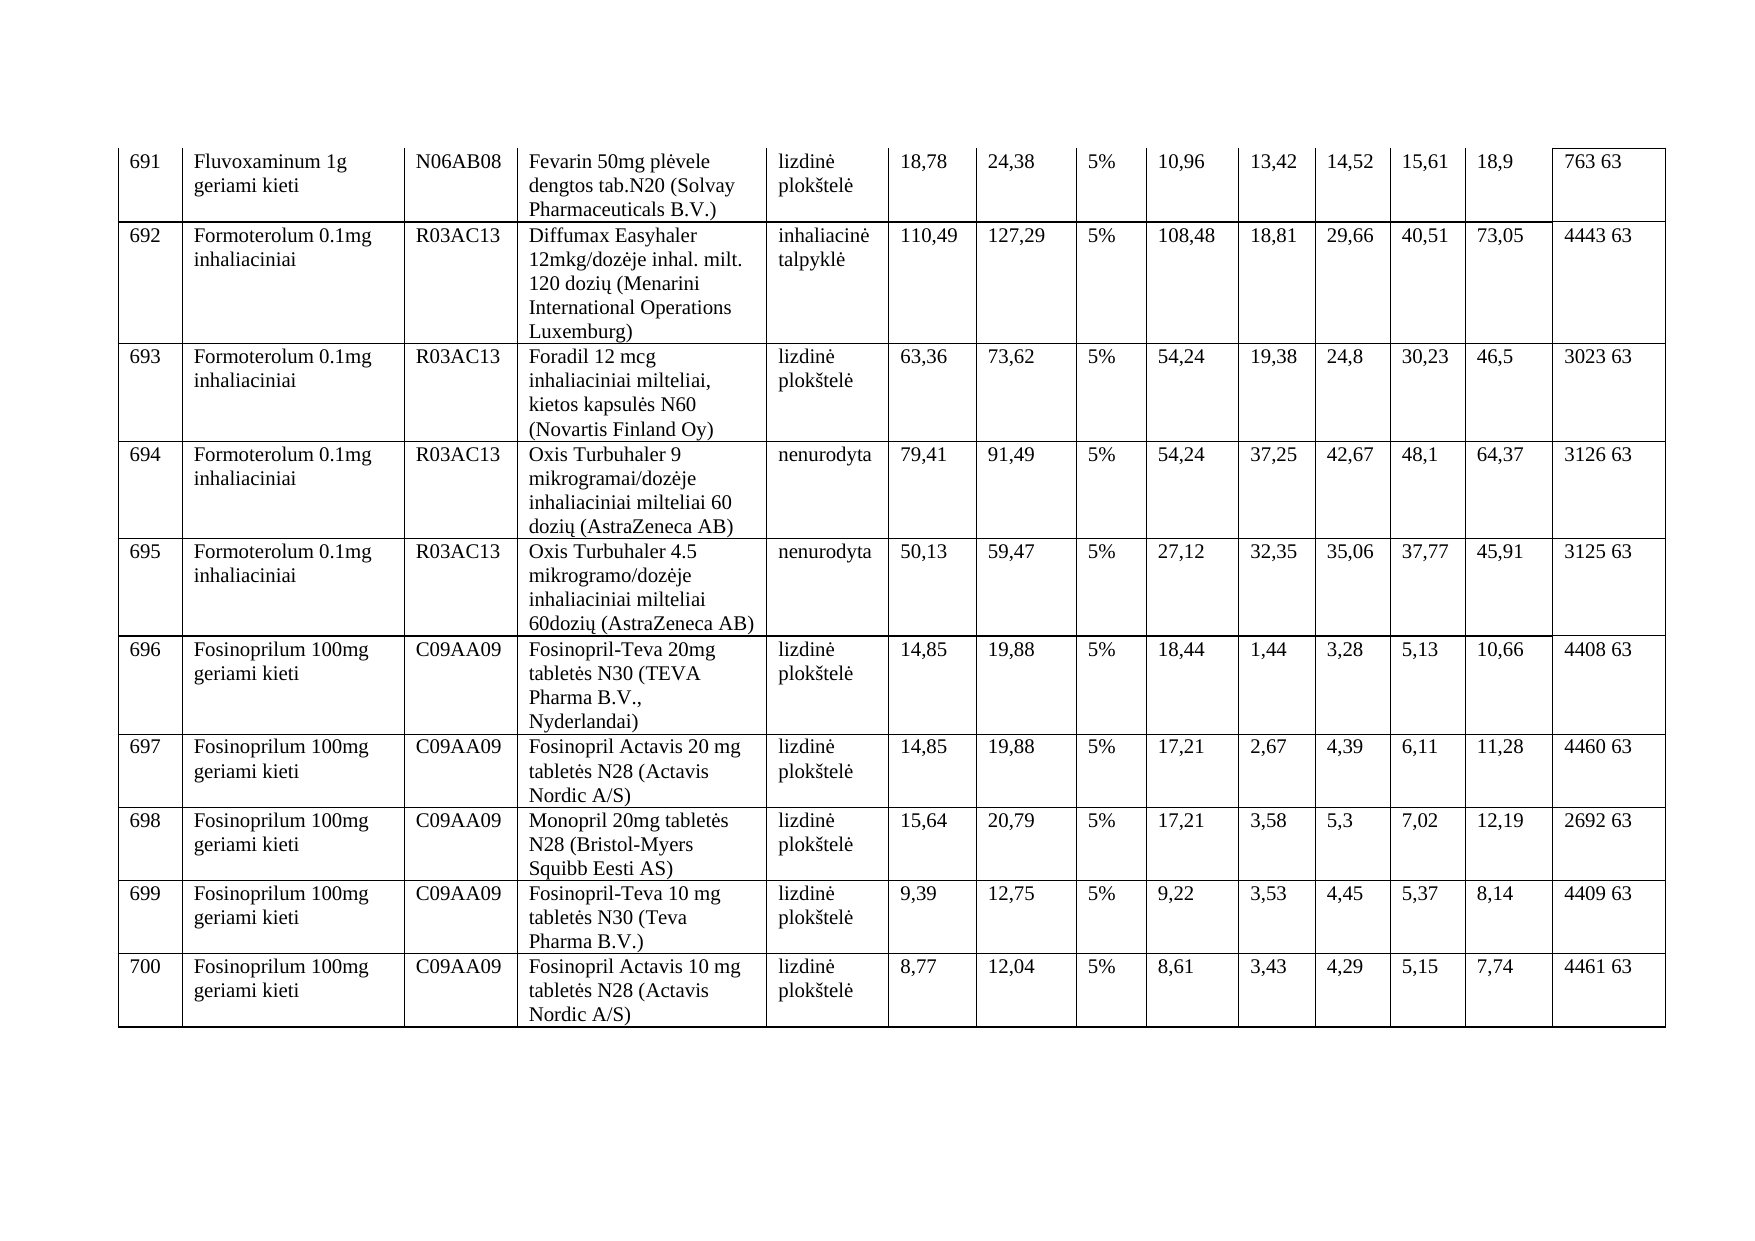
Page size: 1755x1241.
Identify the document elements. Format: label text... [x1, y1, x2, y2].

table_cell 8,14 [1466, 881, 1552, 953]
table_cell Fosinoprilum 100mg geriami kieti [183, 735, 404, 807]
table_cell 9,39 [889, 881, 976, 953]
table_cell lizdinė plokštelė [767, 148, 888, 221]
table_cell 5% [1077, 223, 1146, 343]
table_cell Formoterolum 0.1mg inhaliaciniai [183, 223, 404, 343]
table_cell 7,74 [1466, 954, 1552, 1026]
table_cell 46,5 [1466, 344, 1552, 441]
table_cell nenurodyta [767, 442, 888, 538]
table_cell Fosinoprilum 100mg geriami kieti [183, 881, 404, 953]
table_cell 699 [119, 881, 182, 953]
table_cell 2,67 [1239, 735, 1315, 807]
table_cell 4408 63 [1553, 636, 1665, 733]
table_cell Fluvoxaminum 1g geriami kieti [183, 148, 404, 221]
table_cell 59,47 [977, 539, 1076, 635]
table_cell Oxis Turbuhaler 9 mikrogramai/dozėje inhaliaciniai milteliai 60 dozių (AstraZeneca AB) [518, 442, 766, 538]
table_cell 14,52 [1316, 148, 1390, 221]
table_cell 18,9 [1466, 148, 1552, 221]
table_cell 5,15 [1391, 954, 1465, 1026]
table_cell 692 [119, 223, 182, 343]
table_cell Oxis Turbuhaler 4.5 mikrogramo/dozėje inhaliaciniai milteliai 60dozių (AstraZeneca AB) [518, 539, 766, 635]
table_cell Fosinoprilum 100mg geriami kieti [183, 637, 404, 733]
table_cell 700 [119, 954, 182, 1026]
table_cell 696 [119, 637, 182, 733]
table_cell 4409 63 [1553, 881, 1665, 953]
table_cell 3126 63 [1553, 442, 1665, 538]
table_cell 5,37 [1391, 881, 1465, 953]
table_cell 5% [1077, 637, 1146, 733]
table_cell 5% [1077, 344, 1146, 441]
table_cell 19,38 [1239, 344, 1315, 441]
table_cell 14,85 [889, 735, 976, 807]
table_cell 15,64 [889, 808, 976, 880]
table_cell 5% [1077, 881, 1146, 953]
table_cell R03AC13 [405, 442, 517, 538]
table_cell R03AC13 [405, 344, 517, 441]
table_cell 110,49 [889, 223, 976, 343]
table_cell 18,81 [1239, 223, 1315, 343]
table_cell 1,44 [1239, 637, 1315, 733]
table_cell 697 [119, 735, 182, 807]
table_cell 9,22 [1147, 881, 1238, 953]
table_cell C09AA09 [405, 954, 517, 1026]
table_cell Fosinopril Actavis 20 mg tabletės N28 (Actavis Nordic A/S) [518, 735, 766, 807]
table_cell 108,48 [1147, 223, 1238, 343]
table_cell N06AB08 [405, 148, 517, 221]
table_cell 17,21 [1147, 808, 1238, 880]
table_cell 37,25 [1239, 442, 1315, 538]
table_cell R03AC13 [405, 223, 517, 343]
table_cell lizdinė plokštelė [767, 735, 888, 807]
table_cell 63,36 [889, 344, 976, 441]
table_cell 5% [1077, 954, 1146, 1026]
table_cell 8,61 [1147, 954, 1238, 1026]
table_cell 127,29 [977, 223, 1076, 343]
table_cell 5% [1077, 735, 1146, 807]
table_cell C09AA09 [405, 808, 517, 880]
table_cell lizdinė plokštelė [767, 637, 888, 733]
table_cell 18,78 [889, 148, 976, 221]
table_cell 3023 63 [1553, 344, 1665, 441]
table_cell C09AA09 [405, 735, 517, 807]
table_cell 91,49 [977, 442, 1076, 538]
table_cell 3125 63 [1553, 539, 1665, 635]
table_cell lizdinė plokštelė [767, 344, 888, 441]
table_cell 4461 63 [1553, 954, 1665, 1026]
table_cell 42,67 [1316, 442, 1390, 538]
table_cell Diffumax Easyhaler 12mkg/dozėje inhal. milt. 120 dozių (Menarini International Operations Luxemburg) [518, 223, 766, 343]
table_cell lizdinė plokštelė [767, 808, 888, 880]
table_cell Fosinoprilum 100mg geriami kieti [183, 808, 404, 880]
table_cell Monopril 20mg tabletės N28 (Bristol-Myers Squibb Eesti AS) [518, 808, 766, 880]
table_cell Fosinopril-Teva 10 mg tabletės N30 (Teva Pharma B.V.) [518, 881, 766, 953]
table_cell lizdinė plokštelė [767, 881, 888, 953]
table_cell 79,41 [889, 442, 976, 538]
table_cell 54,24 [1147, 344, 1238, 441]
table_cell 3,28 [1316, 637, 1390, 733]
table_cell Fosinopril-Teva 20mg tabletės N30 (TEVA Pharma B.V., Nyderlandai) [518, 637, 766, 733]
table_cell 14,85 [889, 637, 976, 733]
table_cell lizdinė plokštelė [767, 954, 888, 1026]
table_cell 45,91 [1466, 539, 1552, 635]
table_cell 4,29 [1316, 954, 1390, 1026]
table_cell 3,58 [1239, 808, 1315, 880]
table_cell 5% [1077, 148, 1146, 221]
table_cell 19,88 [977, 637, 1076, 733]
table_cell 30,23 [1391, 344, 1465, 441]
table_cell 15,61 [1391, 148, 1465, 221]
table_cell 10,96 [1147, 148, 1238, 221]
table_cell 19,88 [977, 735, 1076, 807]
table_cell Formoterolum 0.1mg inhaliaciniai [183, 539, 404, 635]
table_cell 29,66 [1316, 223, 1390, 343]
table_cell 73,62 [977, 344, 1076, 441]
table_cell 11,28 [1466, 735, 1552, 807]
table_cell 5,3 [1316, 808, 1390, 880]
table_cell 50,13 [889, 539, 976, 635]
table_cell 24,38 [977, 148, 1076, 221]
table_cell 48,1 [1391, 442, 1465, 538]
table_cell 693 [119, 344, 182, 441]
table_cell 27,12 [1147, 539, 1238, 635]
table_cell 35,06 [1316, 539, 1390, 635]
table_cell 73,05 [1466, 223, 1552, 343]
table_cell 37,77 [1391, 539, 1465, 635]
table_cell 10,66 [1466, 637, 1552, 733]
table_cell 2692 63 [1553, 808, 1665, 880]
table_cell 64,37 [1466, 442, 1552, 538]
table_cell 694 [119, 442, 182, 538]
table_cell 18,44 [1147, 637, 1238, 733]
table_cell 3,43 [1239, 954, 1315, 1026]
table_cell 8,77 [889, 954, 976, 1026]
table_cell 40,51 [1391, 223, 1465, 343]
table_cell C09AA09 [405, 637, 517, 733]
table_cell 17,21 [1147, 735, 1238, 807]
table_cell 4,45 [1316, 881, 1390, 953]
table_cell 32,35 [1239, 539, 1315, 635]
table_cell Fosinoprilum 100mg geriami kieti [183, 954, 404, 1026]
table_cell 54,24 [1147, 442, 1238, 538]
table_cell Fosinopril Actavis 10 mg tabletės N28 (Actavis Nordic A/S) [518, 954, 766, 1026]
table_cell 695 [119, 539, 182, 635]
table_cell inhaliacinė talpyklė [767, 223, 888, 343]
table_cell 3,53 [1239, 881, 1315, 953]
table_cell 20,79 [977, 808, 1076, 880]
table_cell 24,8 [1316, 344, 1390, 441]
table_cell 763 63 [1553, 149, 1665, 221]
table_cell 5% [1077, 808, 1146, 880]
table_cell Foradil 12 mcg inhaliaciniai milteliai, kietos kapsulės N60 (Novartis Finland Oy) [518, 344, 766, 441]
table_cell Formoterolum 0.1mg inhaliaciniai [183, 442, 404, 538]
table_cell Fevarin 50mg plėvele dengtos tab.N20 (Solvay Pharmaceuticals B.V.) [518, 148, 766, 221]
table_cell 4,39 [1316, 735, 1390, 807]
table_cell 5% [1077, 539, 1146, 635]
table_cell 7,02 [1391, 808, 1465, 880]
table_cell 12,19 [1466, 808, 1552, 880]
table_cell R03AC13 [405, 539, 517, 635]
table_cell C09AA09 [405, 881, 517, 953]
table_cell 698 [119, 808, 182, 880]
table_cell Formoterolum 0.1mg inhaliaciniai [183, 344, 404, 441]
table_cell 13,42 [1239, 148, 1315, 221]
table_cell 691 [119, 148, 182, 221]
table_cell 12,75 [977, 881, 1076, 953]
table_cell 5,13 [1391, 637, 1465, 733]
table_cell 4460 63 [1553, 735, 1665, 807]
table_cell 6,11 [1391, 735, 1465, 807]
table_cell 4443 63 [1553, 222, 1665, 343]
table_cell 5% [1077, 442, 1146, 538]
table_cell 12,04 [977, 954, 1076, 1026]
table_cell nenurodyta [767, 539, 888, 635]
